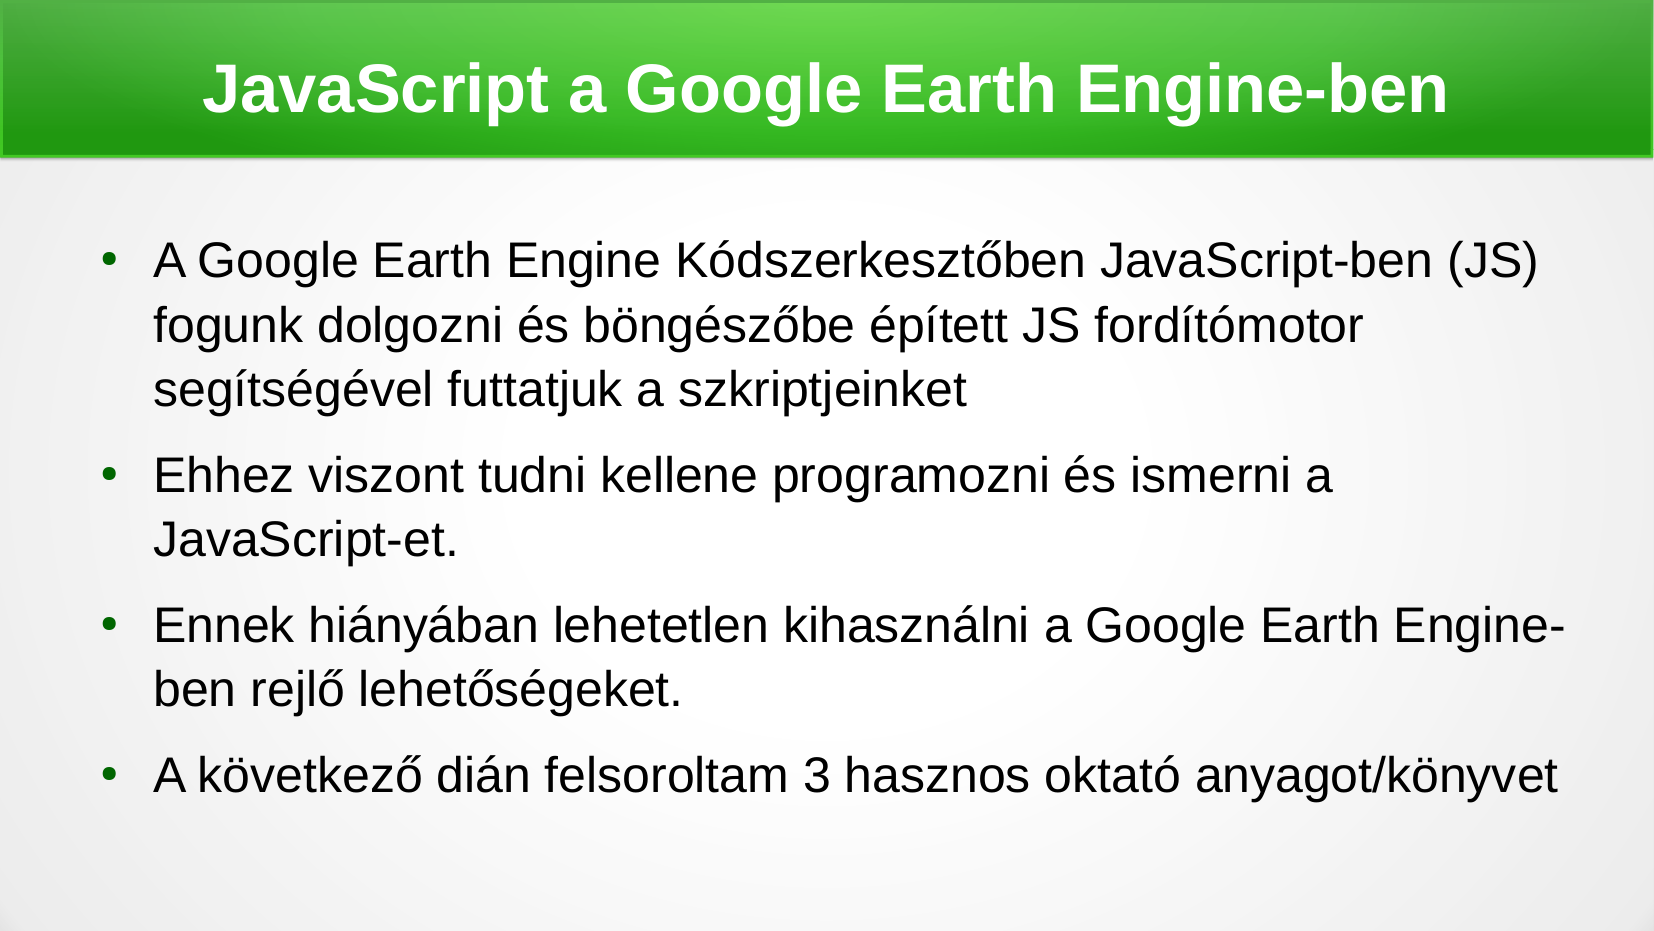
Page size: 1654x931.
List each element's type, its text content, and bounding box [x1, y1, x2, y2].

title JavaScript a Google Earth Engine-ben [82, 35, 1571, 142]
list A Google Earth Engine Kódszerkesztőben JavaScript-ben (JS) fogunk dolgozni és böngészőbe épített JS fordítómotor segítségével futtatjuk a szkriptjeinket Ehhez viszont tudni kellene programozni és ismerni a JavaScript-et. Ennek hiányában lehetetlen kihasználni a Google Earth Engine-ben rejlő lehetőségeket. A következő dián felsoroltam 3 hasznos oktató anyagot/könyvet [82, 224, 1571, 931]
